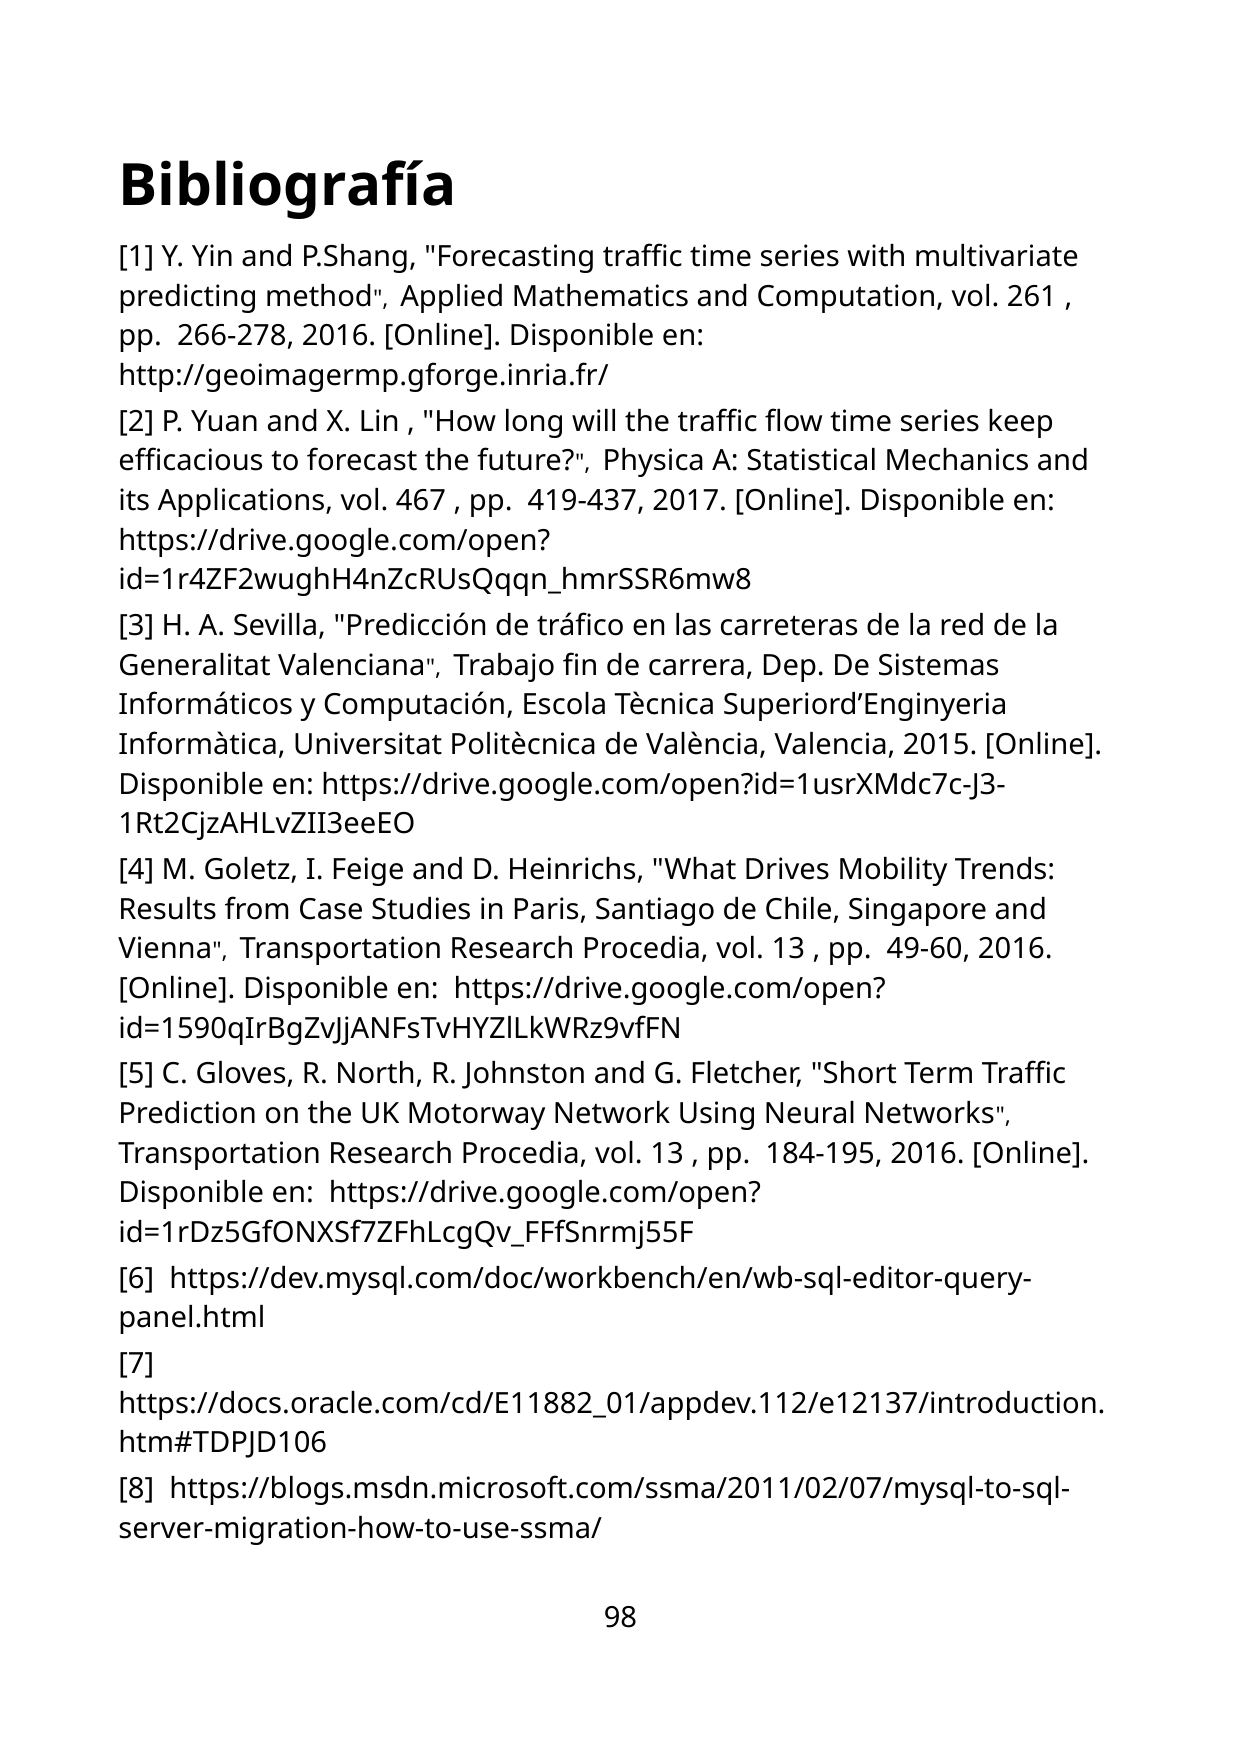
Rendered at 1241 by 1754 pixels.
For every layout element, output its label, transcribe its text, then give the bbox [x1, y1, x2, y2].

text [5] C. Gloves, R. North, R. Johnston and G. Fletcher, "Short Term Traffic Prediction on the UK Motorway Network Using Neural Networks", Transportation Research Procedia, vol. 13 , pp. 184-195, 2016. [Online]. Disponible en: https://drive.google.com/open?id=1rDz5GfONXSf7ZFhLcgQv_FFfSnrmj55F [118, 1053, 1122, 1251]
subtitle Bibliografía [118, 143, 1122, 223]
text [8] https://blogs.msdn.microsoft.com/ssma/2011/02/07/mysql-to-sql-server-migration-how-to-use-ssma/ [118, 1467, 1122, 1547]
text [1] Y. Yin and P.Shang, "Forecasting traffic time series with multivariate predicting method", Applied Mathematics and Computation, vol. 261 , pp. 266-278, 2016. [Online]. Disponible en: http://geoimagermp.gforge.inria.fr/ [118, 235, 1122, 394]
text [3] H. A. Sevilla, "Predicción de tráfico en las carreteras de la red de la Generalitat Valenciana", Trabajo fin de carrera, Dep. De Sistemas Informáticos y Computación, Escola Tècnica Superiord’Enginyeria Informàtica, Universitat Politècnica de València, Valencia, 2015. [Online]. Disponible en: https://drive.google.com/open?id=1usrXMdc7c-J3-1Rt2CjzAHLvZII3eeEO [118, 604, 1122, 842]
text [7] https://docs.oracle.com/cd/E11882_01/appdev.112/e12137/introduction.htm#TDPJD106 [118, 1342, 1122, 1461]
text [6] https://dev.mysql.com/doc/workbench/en/wb-sql-editor-query-panel.html [118, 1257, 1122, 1336]
text [4] M. Goletz, I. Feige and D. Heinrichs, "What Drives Mobility Trends: Results from Case Studies in Paris, Santiago de Chile, Singapore and Vienna", Transportation Research Procedia, vol. 13 , pp. 49-60, 2016. [Online]. Disponible en: https://drive.google.com/open?id=1590qIrBgZvJjANFsTvHYZlLkWRz9vfFN [118, 848, 1122, 1047]
text [2] P. Yuan and X. Lin , "How long will the traffic flow time series keep efficacious to forecast the future?", Physica A: Statistical Mechanics and its Applications, vol. 467 , pp. 419-437, 2017. [Online]. Disponible en: https://drive.google.com/open?id=1r4ZF2wughH4nZcRUsQqqn_hmrSSR6mw8 [118, 400, 1122, 598]
